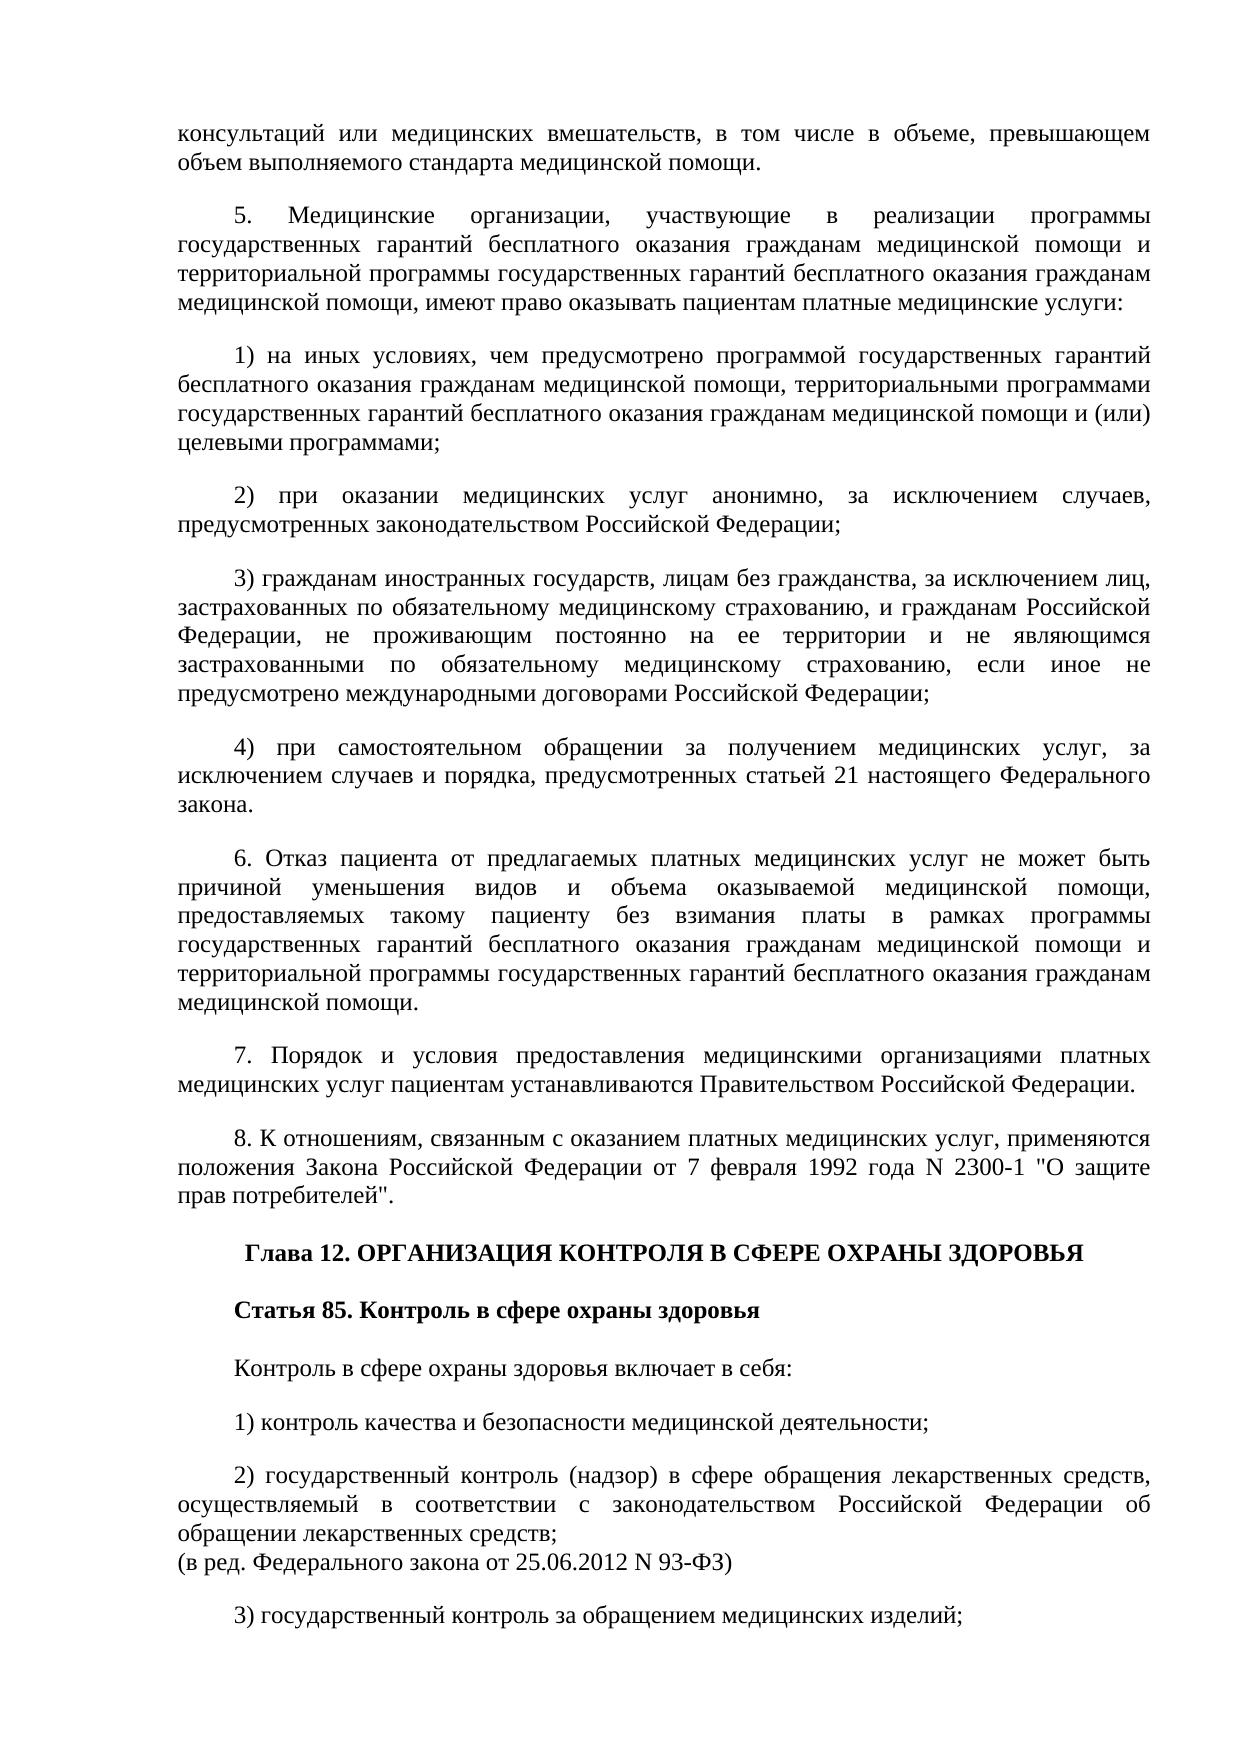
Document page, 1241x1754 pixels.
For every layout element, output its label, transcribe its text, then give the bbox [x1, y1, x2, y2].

text 6. Отказ пациента от предлагаемых платных медицинских услуг не может быть причиной уменьшения видов и объема оказываемой медицинской помощи, предоставляемых такому пациенту без взимания платы в рамках программы государственных гарантий бесплатного оказания гражданам медицинской помощи и территориальной программы государственных гарантий бесплатного оказания гражданам медицинской помощи. [177, 843, 1152, 1016]
text 3) государственный контроль за обращением медицинских изделий; [177, 1601, 1152, 1629]
text 1) на иных условиях, чем предусмотрено программой государственных гарантий бесплатного оказания гражданам медицинской помощи, территориальными программами государственных гарантий бесплатного оказания гражданам медицинской помощи и (или) целевыми программами; [177, 341, 1152, 456]
text 8. К отношениям, связанным с оказанием платных медицинских услуг, применяются положения Закона Российской Федерации от 7 февраля 1992 года N 2300-1 "О защите прав потребителей". [177, 1123, 1152, 1209]
text консультаций или медицинских вмешательств, в том числе в объеме, превышающем объем выполняемого стандарта медицинской помощи. [177, 118, 1152, 176]
text (в ред. Федерального закона от 25.06.2012 N 93-ФЗ) [177, 1547, 1152, 1576]
text 3) гражданам иностранных государств, лицам без гражданства, за исключением лиц, застрахованных по обязательному медицинскому страхованию, и гражданам Российской Федерации, не проживающим постоянно на ее территории и не являющимся застрахованными по обязательному медицинскому страхованию, если иное не предусмотрено международными договорами Российской Федерации; [177, 563, 1152, 707]
text 4) при самостоятельном обращении за получением медицинских услуг, за исключением случаев и порядка, предусмотренных статьей 21 настоящего Федерального закона. [177, 732, 1152, 818]
text 2) при оказании медицинских услуг анонимно, за исключением случаев, предусмотренных законодательством Российской Федерации; [177, 481, 1152, 538]
text 5. Медицинские организации, участвующие в реализации программы государственных гарантий бесплатного оказания гражданам медицинской помощи и территориальной программы государственных гарантий бесплатного оказания гражданам медицинской помощи, имеют право оказывать пациентам платные медицинские услуги: [177, 201, 1152, 316]
title Глава 12. ОРГАНИЗАЦИЯ КОНТРОЛЯ В СФЕРЕ ОХРАНЫ ЗДОРОВЬЯ [177, 1238, 1152, 1267]
text Контроль в сфере охраны здоровья включает в себя: [177, 1353, 1152, 1382]
text 1) контроль качества и безопасности медицинской деятельности; [177, 1407, 1152, 1436]
title Статья 85. Контроль в сфере охраны здоровья [177, 1296, 1152, 1324]
text 7. Порядок и условия предоставления медицинскими организациями платных медицинских услуг пациентам устанавливаются Правительством Российской Федерации. [177, 1041, 1152, 1098]
text 2) государственный контроль (надзор) в сфере обращения лекарственных средств, осуществляемый в соответствии с законодательством Российской Федерации об обращении лекарственных средств; [177, 1461, 1152, 1547]
